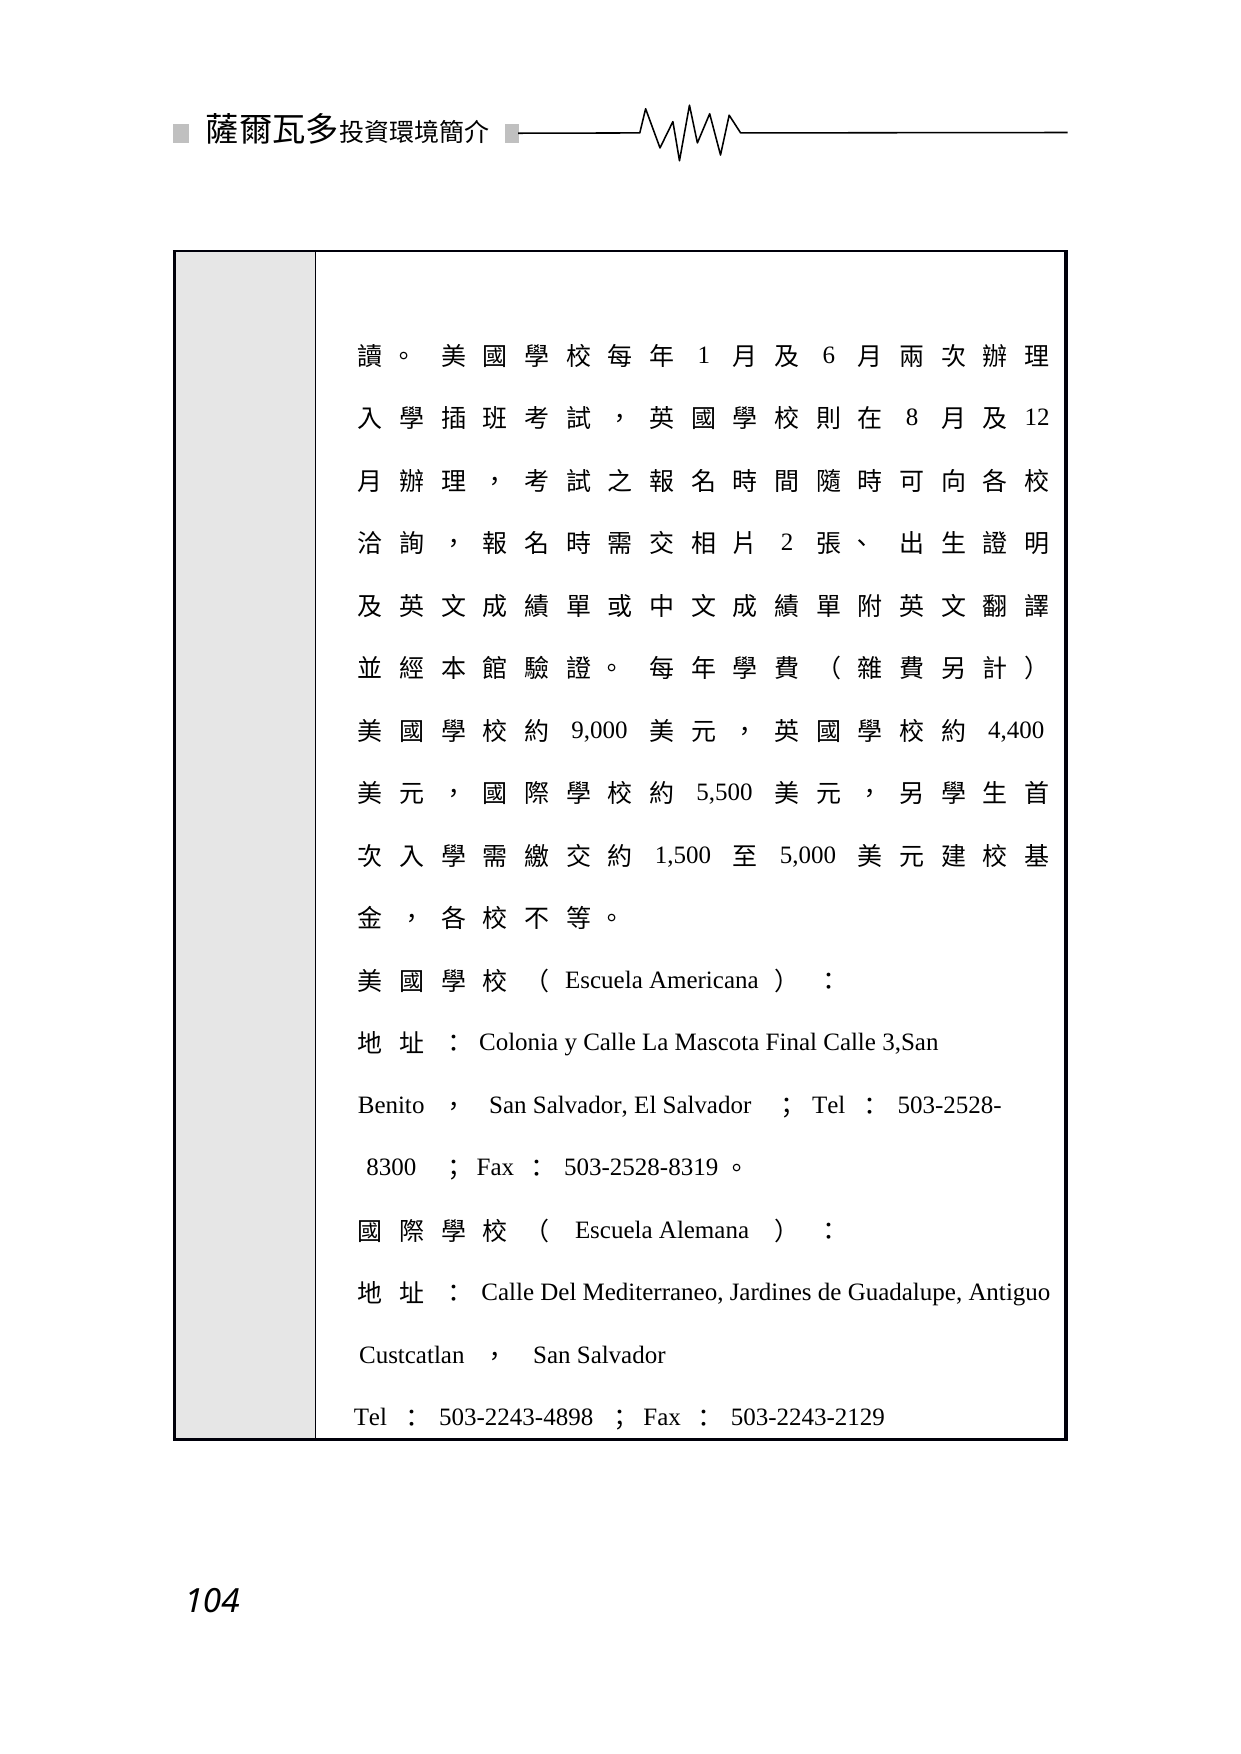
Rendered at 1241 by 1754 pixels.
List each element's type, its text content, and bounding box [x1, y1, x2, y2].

table_cell 讀。美國學校每年1月及6月兩次辦理入學插班考試，英國學校則在8月及12月辦理，考試之報名時間隨時可向各校洽詢，報名時需交相片2張、出生證明及英文成績單或中文成績單附英文翻譯並經本館驗證。每年學費（雜費另計）美國學校約9,000美元，英國學校約4,400美元，國際學校約5,500美元，另學生首次入學需繳交約1,500至5,000美元建校基金，各校不等。 美國學校（Escuela Americana）： 地址：Colonia y Calle La Mascota Final Calle 3,San Benito，San Salvador, El Salvador；Tel：503-2528-8300；Fax：503-2528-8319。 國際學校（Escuela Alemana）： 地址：Calle Del Mediterraneo, Jardines de Guadalupe, Antiguo Custcatlan，San Salvador Tel：503-2243-4898；Fax：503-2243-2129 [316, 252, 1064, 1438]
table_cell [176, 252, 315, 1438]
